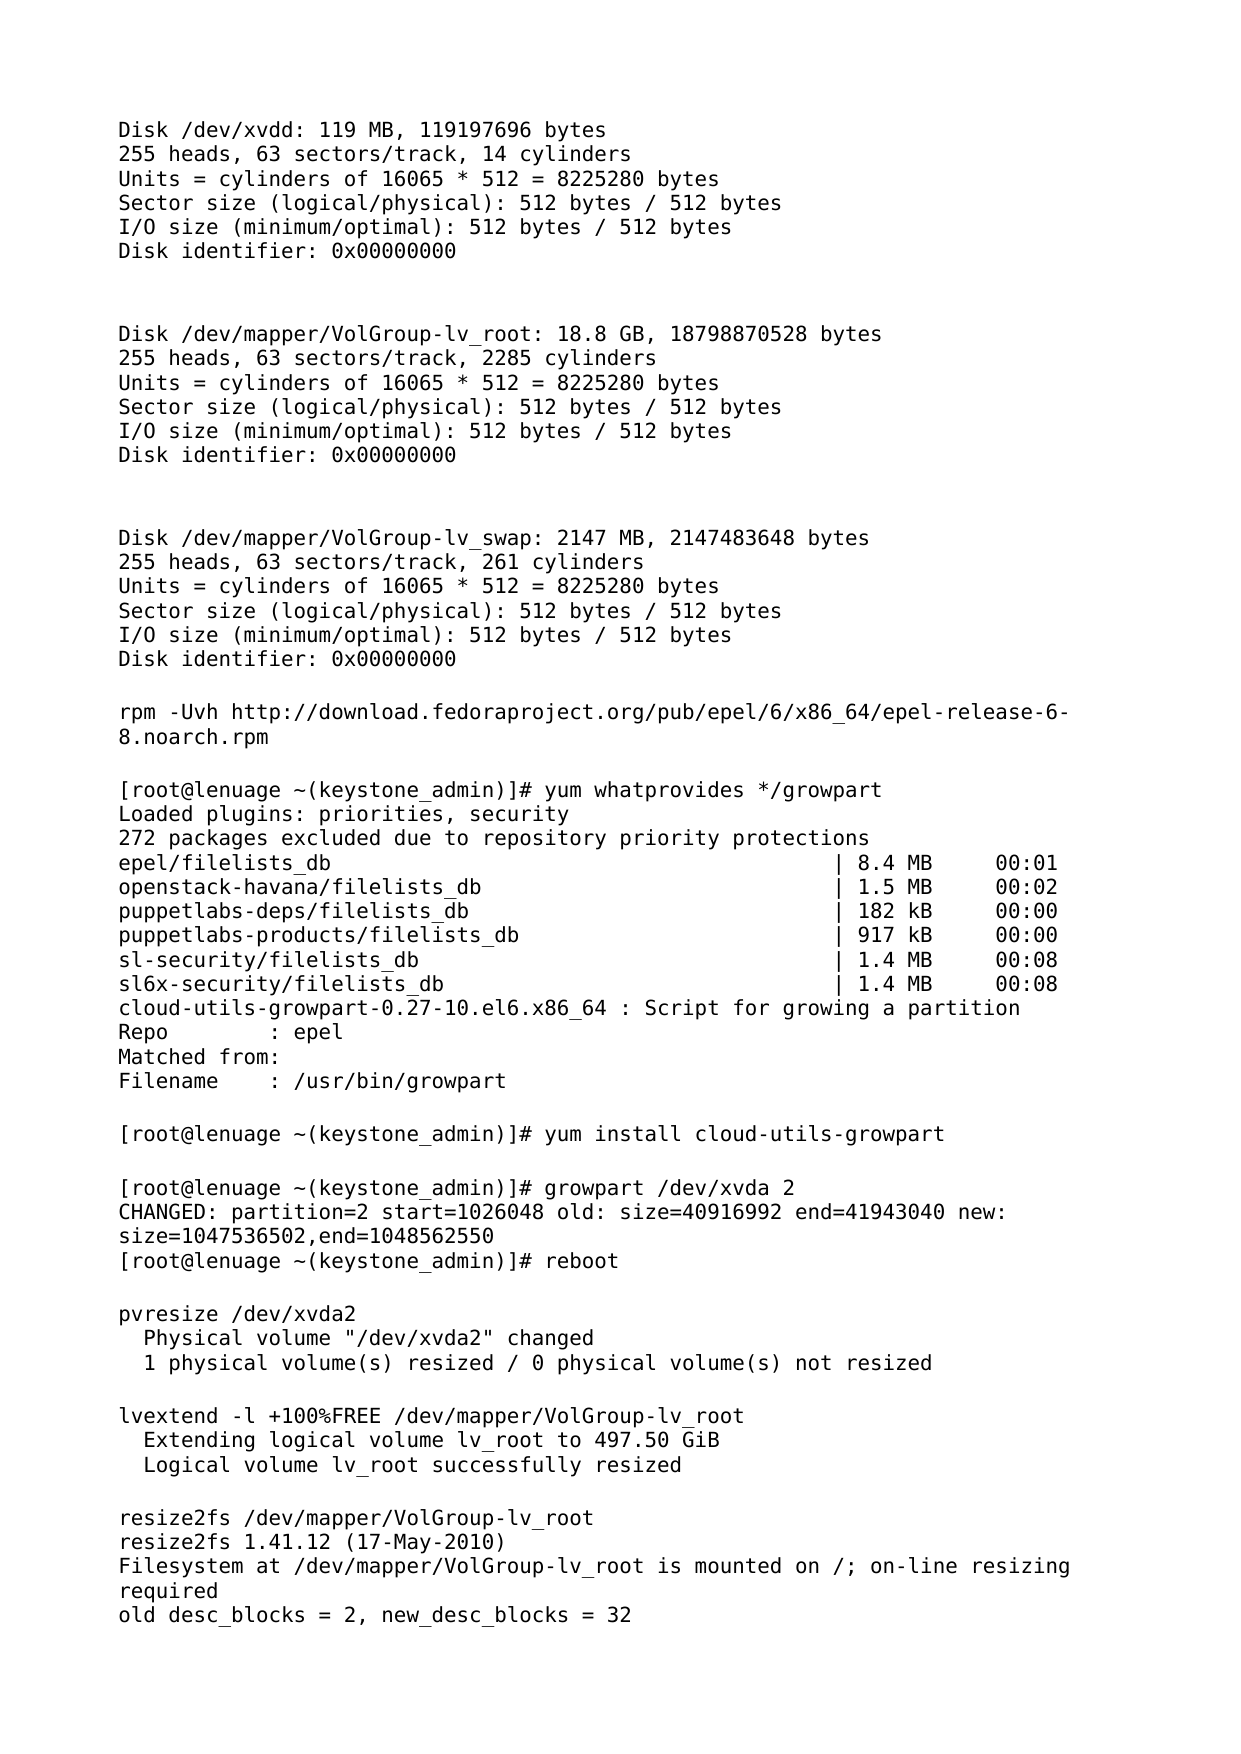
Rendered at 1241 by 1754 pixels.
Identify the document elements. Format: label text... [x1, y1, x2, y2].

text 255 heads, 63 sectors/track, 14 cylinders [118, 142, 1122, 167]
text I/O size (minimum/optimal): 512 bytes / 512 bytes [118, 419, 1122, 443]
text Extending logical volume lv_root to 497.50 GiB [118, 1428, 1122, 1453]
text Units = cylinders of 16065 * 512 = 8225280 bytes [118, 167, 1122, 191]
text Disk identifier: 0x00000000 [118, 239, 1122, 264]
text Loaded plugins: priorities, security [118, 802, 1122, 826]
text rpm -Uvh http://download.fedoraproject.org/pub/epel/6/x86_64/epel-release-6-8.noarch.rpm [118, 700, 1122, 749]
text [root@lenuage ~(keystone_admin)]# yum whatprovides */growpart [118, 778, 1122, 802]
text Disk identifier: 0x00000000 [118, 647, 1122, 672]
text [root@lenuage ~(keystone_admin)]# yum install cloud-utils-growpart [118, 1122, 1122, 1147]
text cloud-utils-growpart-0.27-10.el6.x86_64 : Script for growing a partition [118, 996, 1122, 1020]
text Disk identifier: 0x00000000 [118, 443, 1122, 468]
text 1 physical volume(s) resized / 0 physical volume(s) not resized [118, 1351, 1122, 1375]
text puppetlabs-products/filelists_db | 917 kB 00:00 [118, 923, 1122, 948]
text 255 heads, 63 sectors/track, 261 cylinders [118, 550, 1122, 574]
text puppetlabs-deps/filelists_db | 182 kB 00:00 [118, 899, 1122, 923]
text Filename : /usr/bin/growpart [118, 1069, 1122, 1093]
text 272 packages excluded due to repository priority protections [118, 826, 1122, 851]
text I/O size (minimum/optimal): 512 bytes / 512 bytes [118, 623, 1122, 647]
text Sector size (logical/physical): 512 bytes / 512 bytes [118, 191, 1122, 215]
text epel/filelists_db | 8.4 MB 00:01 [118, 851, 1122, 875]
text 255 heads, 63 sectors/track, 2285 cylinders [118, 346, 1122, 371]
text Units = cylinders of 16065 * 512 = 8225280 bytes [118, 574, 1122, 599]
text sl6x-security/filelists_db | 1.4 MB 00:08 [118, 972, 1122, 996]
text openstack-havana/filelists_db | 1.5 MB 00:02 [118, 875, 1122, 899]
text [root@lenuage ~(keystone_admin)]# reboot [118, 1249, 1122, 1273]
text Physical volume "/dev/xvda2" changed [118, 1326, 1122, 1351]
text Units = cylinders of 16065 * 512 = 8225280 bytes [118, 371, 1122, 395]
text lvextend -l +100%FREE /dev/mapper/VolGroup-lv_root [118, 1404, 1122, 1428]
text pvresize /dev/xvda2 [118, 1302, 1122, 1326]
text I/O size (minimum/optimal): 512 bytes / 512 bytes [118, 215, 1122, 239]
text sl-security/filelists_db | 1.4 MB 00:08 [118, 948, 1122, 972]
text old desc_blocks = 2, new_desc_blocks = 32 [118, 1603, 1122, 1627]
text Disk /dev/xvdd: 119 MB, 119197696 bytes [118, 118, 1122, 142]
text resize2fs 1.41.12 (17-May-2010) [118, 1530, 1122, 1554]
text Filesystem at /dev/mapper/VolGroup-lv_root is mounted on /; on-line resizing required [118, 1554, 1122, 1603]
text Sector size (logical/physical): 512 bytes / 512 bytes [118, 395, 1122, 419]
text CHANGED: partition=2 start=1026048 old: size=40916992 end=41943040 new: size=1047536502,end=1048562550 [118, 1200, 1122, 1249]
text Logical volume lv_root successfully resized [118, 1453, 1122, 1477]
text Matched from: [118, 1045, 1122, 1069]
text Disk /dev/mapper/VolGroup-lv_root: 18.8 GB, 18798870528 bytes [118, 322, 1122, 346]
text Repo : epel [118, 1020, 1122, 1045]
text resize2fs /dev/mapper/VolGroup-lv_root [118, 1506, 1122, 1530]
text Sector size (logical/physical): 512 bytes / 512 bytes [118, 599, 1122, 623]
text [root@lenuage ~(keystone_admin)]# growpart /dev/xvda 2 [118, 1176, 1122, 1200]
text Disk /dev/mapper/VolGroup-lv_swap: 2147 MB, 2147483648 bytes [118, 526, 1122, 550]
